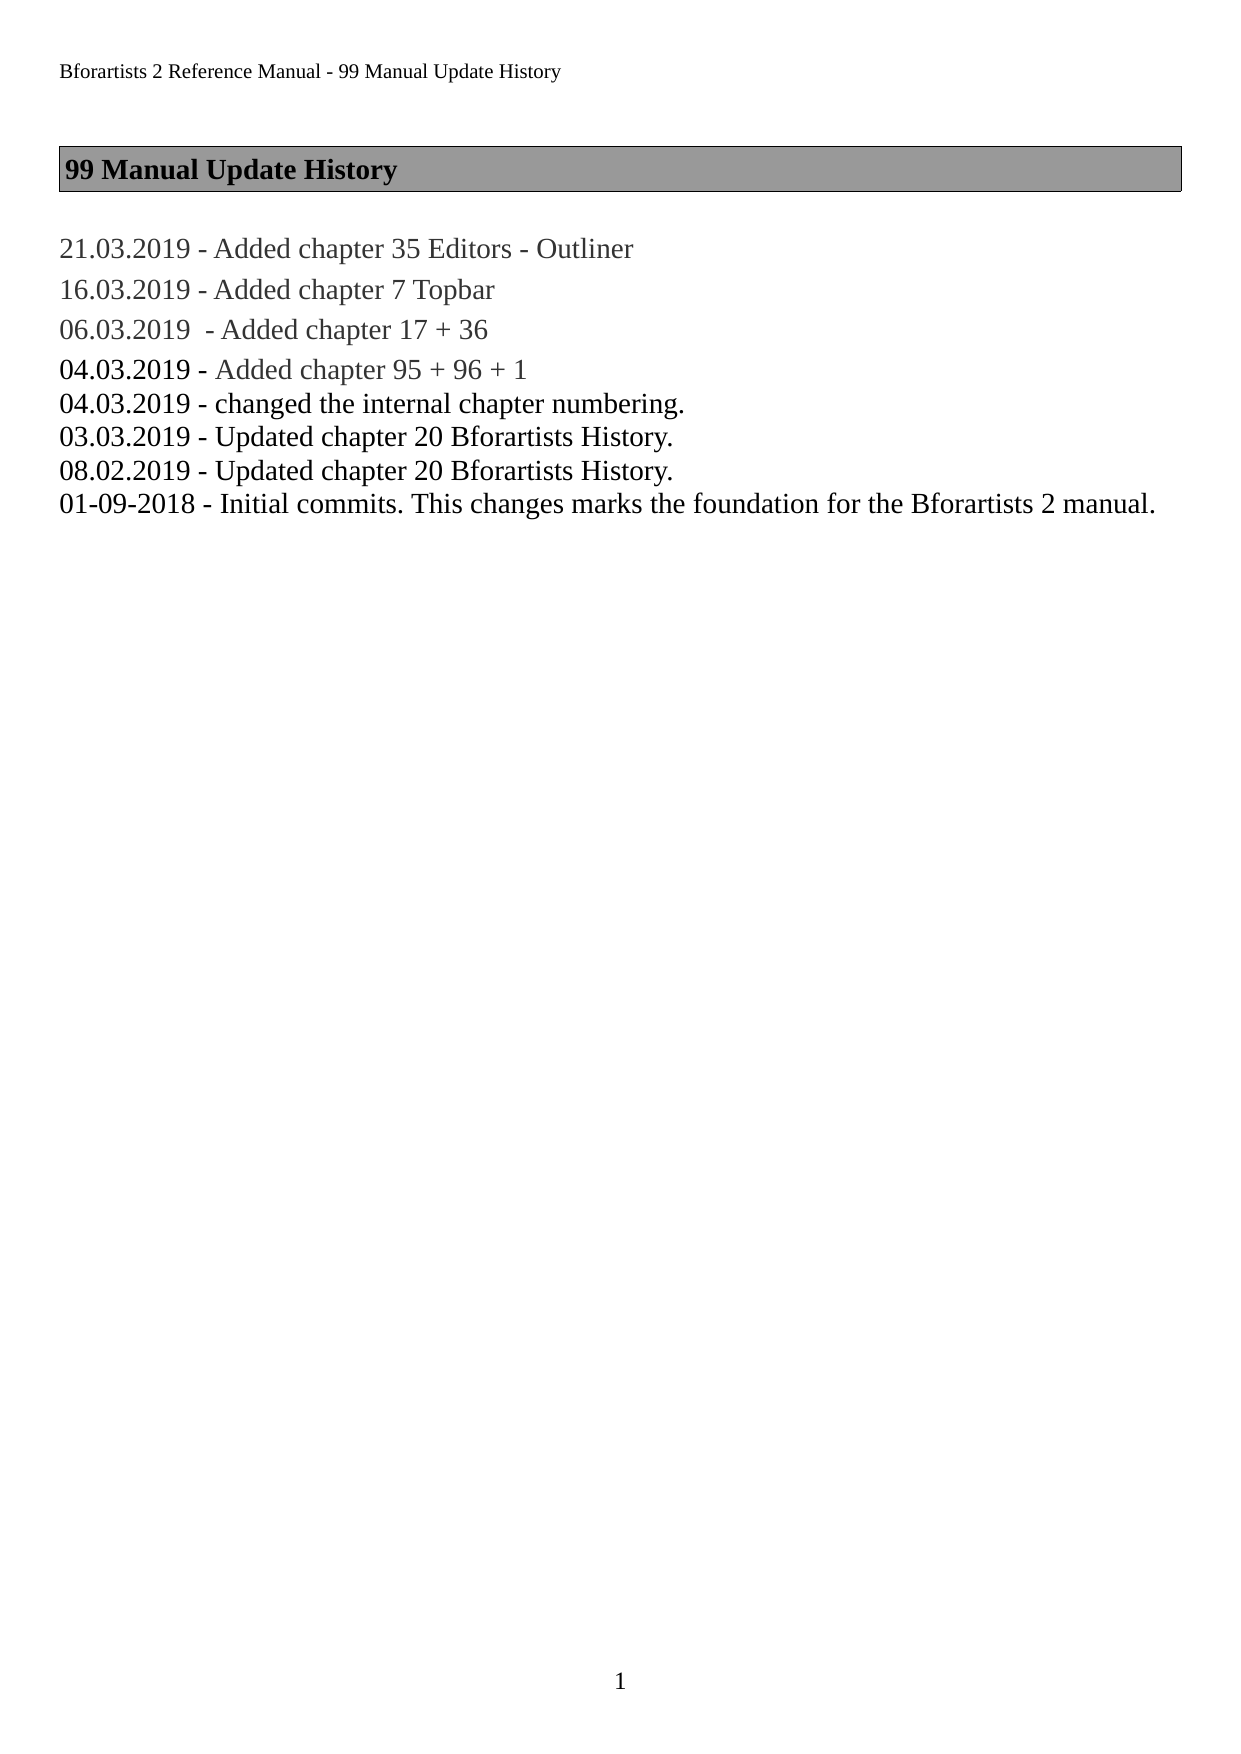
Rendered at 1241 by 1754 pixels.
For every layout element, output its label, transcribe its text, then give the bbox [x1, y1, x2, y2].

text 01-09-2018 - Initial commits. This changes marks the foundation for the Bforartists 2 manual. [59, 486, 1181, 520]
text 08.02.2019 - Updated chapter 20 Bforartists History. [59, 453, 1181, 486]
text 21.03.2019 - Added chapter 35 Editors - Outliner [59, 232, 1181, 265]
text 06.03.2019 - Added chapter 17 + 36 [59, 312, 1181, 346]
text 04.03.2019 - Added chapter 95 + 96 + 1 04.03.2019 - changed the internal chapter numbering. [59, 352, 1181, 419]
text 03.03.2019 - Updated chapter 20 Bforartists History. [59, 419, 1181, 453]
table_header 99 Manual Update History [60, 147, 1181, 191]
text 16.03.2019 - Added chapter 7 Topbar [59, 272, 1181, 305]
